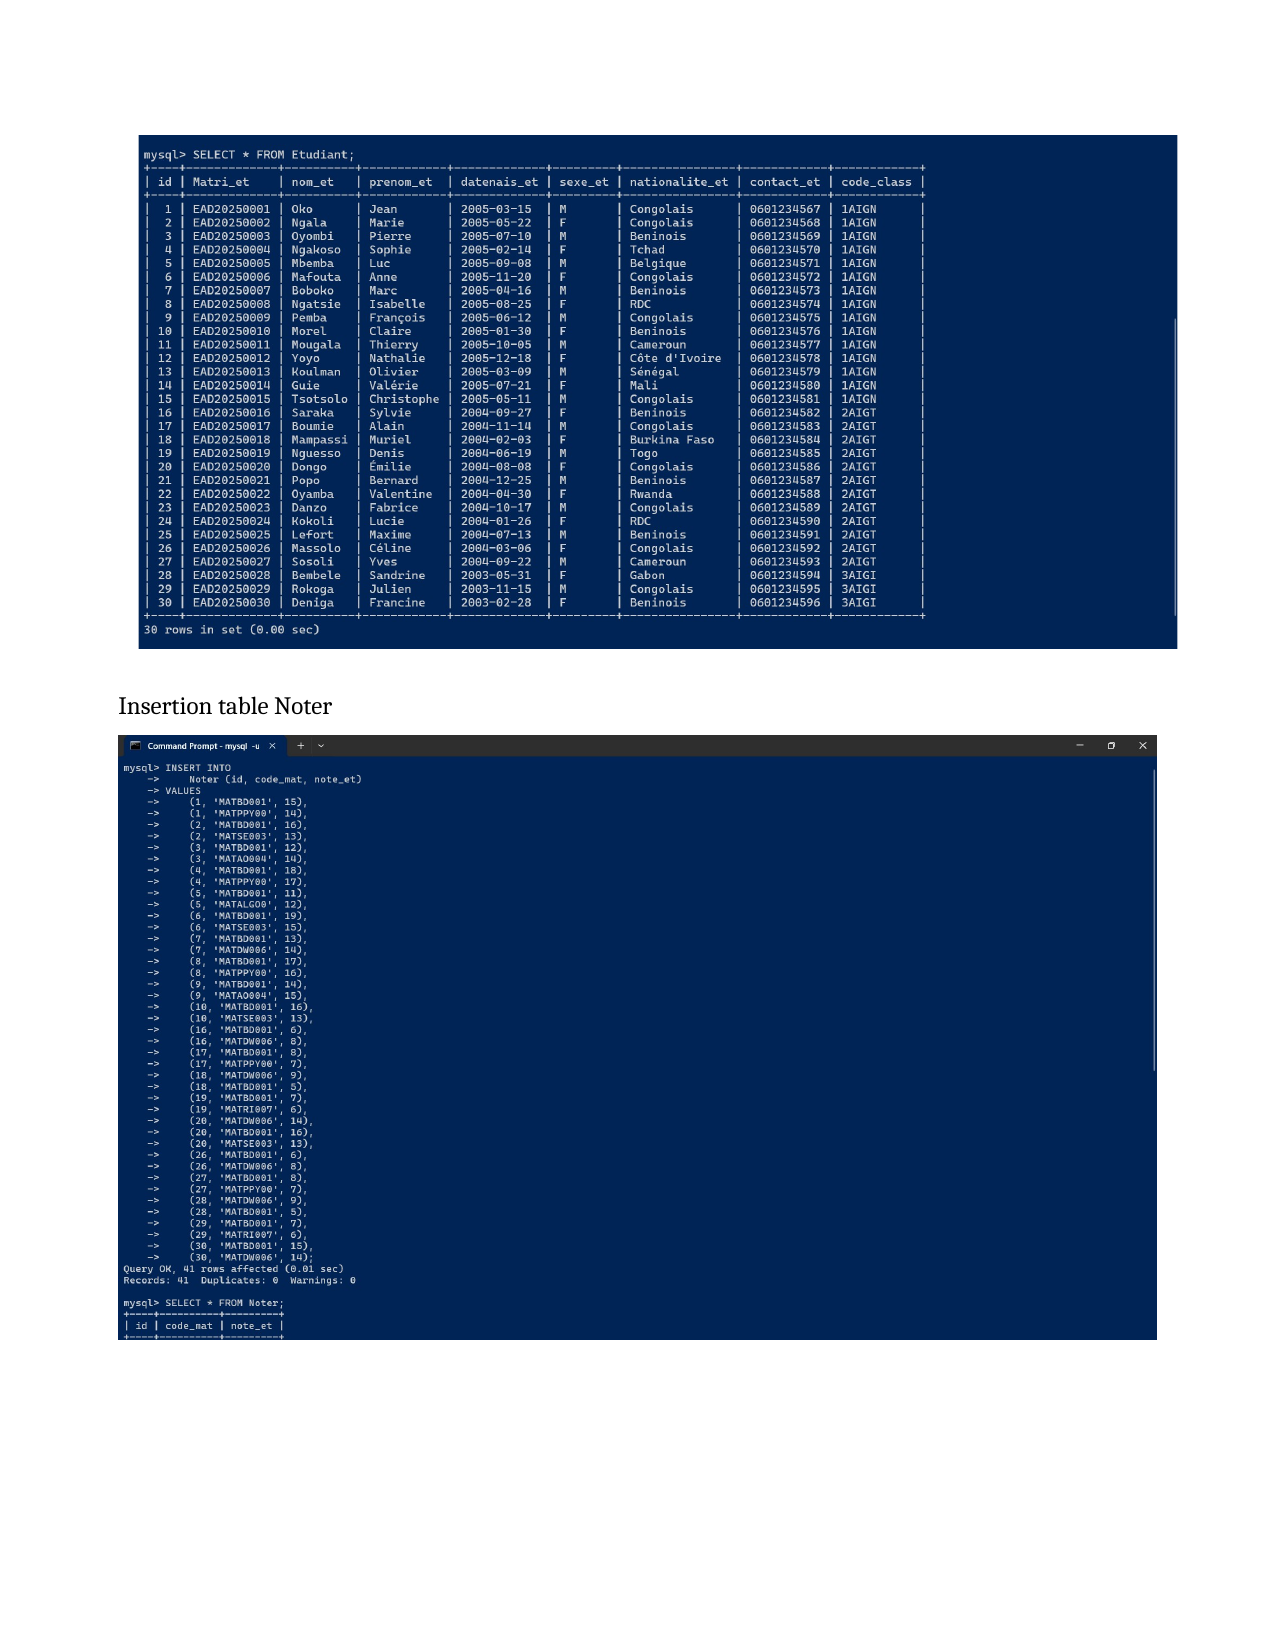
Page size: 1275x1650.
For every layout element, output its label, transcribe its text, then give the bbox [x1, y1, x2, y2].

text Insertion table Noter [118, 692, 1157, 721]
picture [118, 735, 1157, 1340]
picture [138, 135, 1178, 649]
